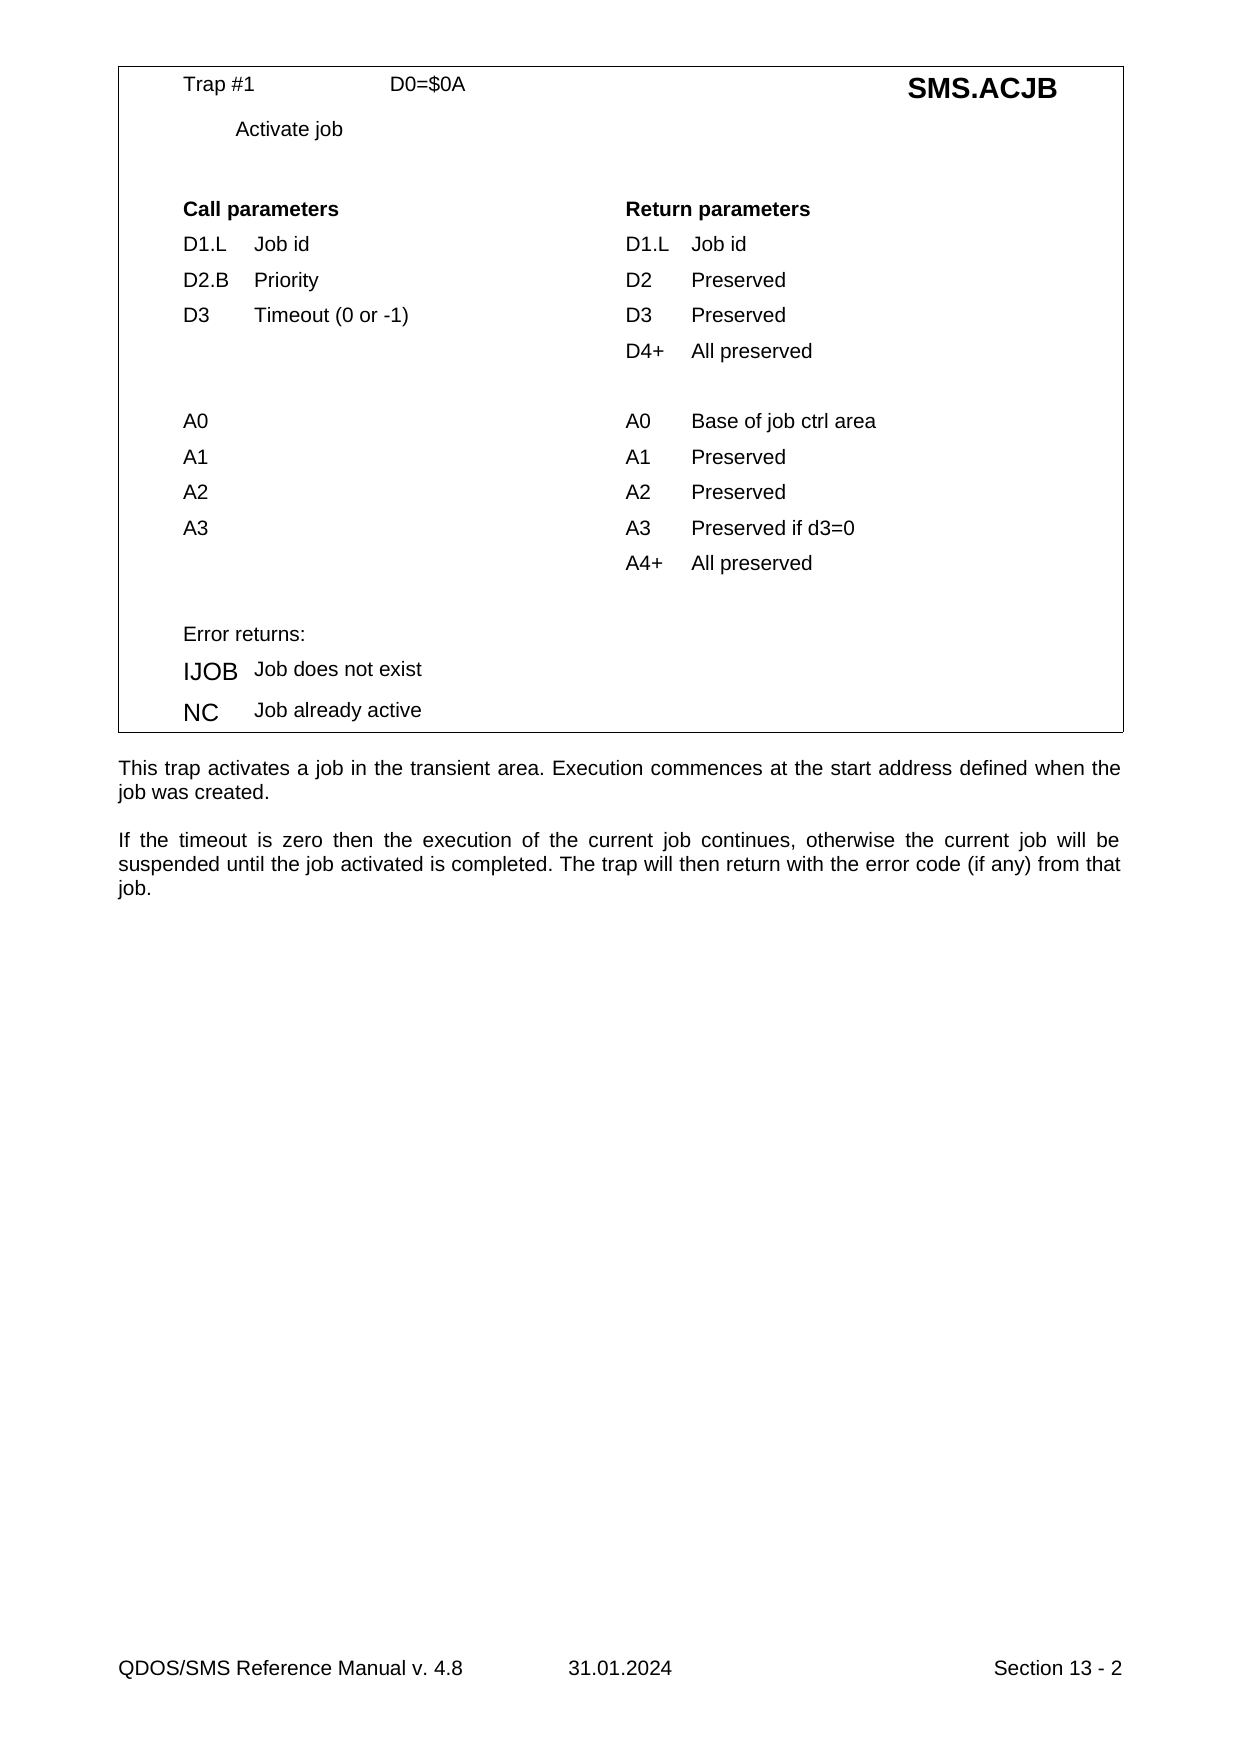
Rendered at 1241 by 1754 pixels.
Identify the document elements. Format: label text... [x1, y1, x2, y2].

table_cell Job id [685, 227, 1063, 262]
table_cell [1064, 151, 1123, 191]
table_cell Job already active [248, 692, 1063, 732]
table_cell [119, 404, 177, 439]
table_cell [1064, 111, 1123, 151]
table_cell [119, 368, 177, 404]
table_cell [119, 475, 177, 510]
table_cell D1.L [177, 227, 248, 262]
table_cell A2 [620, 475, 685, 510]
table_cell [1064, 368, 1123, 404]
table_cell [248, 581, 620, 616]
table_cell A0 [177, 404, 248, 439]
table_cell [1064, 692, 1123, 732]
table_cell A3 [620, 510, 685, 545]
table_cell [119, 298, 177, 333]
table_cell Preserved [685, 298, 1063, 333]
table_cell [248, 510, 620, 545]
table_cell Priority [248, 262, 620, 297]
table_header [1064, 67, 1123, 111]
table_cell Preserved [685, 439, 1063, 474]
table_cell [1064, 333, 1123, 368]
table_cell Error returns: [177, 616, 1063, 652]
table_cell [119, 191, 177, 227]
table_cell [1064, 652, 1123, 692]
table_cell Base of job ctrl area [685, 404, 1063, 439]
table_cell [248, 545, 620, 581]
table_cell [620, 581, 685, 616]
table_cell Job id [248, 227, 620, 262]
table_cell [119, 227, 177, 262]
table_cell A1 [620, 439, 685, 474]
table_cell [1064, 510, 1123, 545]
table_cell [1064, 298, 1123, 333]
table_cell [1064, 262, 1123, 297]
table_cell Job does not exist [248, 652, 1063, 692]
table_cell [177, 581, 248, 616]
table_cell [1064, 616, 1123, 652]
table_cell [177, 545, 248, 581]
table_cell [119, 333, 177, 368]
table_cell [1064, 404, 1123, 439]
table_cell [1064, 439, 1123, 474]
table_cell A3 [177, 510, 248, 545]
table_cell [119, 616, 177, 652]
table_cell [119, 262, 177, 297]
table_cell [620, 111, 1063, 151]
table_cell [119, 439, 177, 474]
table_cell Call parameters [177, 191, 620, 227]
table_header Trap #1 [177, 67, 384, 111]
table_cell [1064, 581, 1123, 616]
table_cell [177, 368, 248, 404]
text If the timeout is zero then the execution of the current job continues, otherwise the current job will be suspended until the job activated is completed. The trap will then return with the error code (if any) from that job. [118, 828, 1122, 900]
table_cell [119, 652, 177, 692]
table_cell A4+ [620, 545, 685, 581]
table_cell [620, 151, 1063, 191]
table_cell [685, 368, 1063, 404]
table_cell D2 [620, 262, 685, 297]
table_cell [177, 151, 620, 191]
text This trap activates a job in the transient area. Execution commences at the start address defined when the job was created. [118, 756, 1122, 804]
table_cell [248, 404, 620, 439]
table_cell Preserved [685, 475, 1063, 510]
table_header [119, 67, 177, 111]
table_cell [685, 581, 1063, 616]
table_cell Timeout (0 or -1) [248, 298, 620, 333]
table_cell [248, 475, 620, 510]
table_cell [119, 692, 177, 732]
table_cell [1064, 227, 1123, 262]
table_cell [620, 368, 685, 404]
table_cell [177, 111, 230, 151]
table_cell [119, 545, 177, 581]
table_cell All preserved [685, 545, 1063, 581]
table_cell [119, 151, 177, 191]
table_cell D1.L [620, 227, 685, 262]
table_cell Return parameters [620, 191, 1063, 227]
table_header D0=$0A [384, 67, 620, 111]
table_cell Preserved [685, 262, 1063, 297]
table_header SMS.ACJB [620, 67, 1063, 111]
table_cell [248, 368, 620, 404]
table_cell [177, 333, 248, 368]
table_cell IJOB [177, 652, 248, 692]
table_cell NC [177, 692, 248, 732]
table_cell [1064, 545, 1123, 581]
table_cell [248, 333, 620, 368]
table_cell [1064, 475, 1123, 510]
table_cell Preserved if d3=0 [685, 510, 1063, 545]
table_cell [1064, 191, 1123, 227]
table_cell [119, 581, 177, 616]
table_cell [119, 510, 177, 545]
table_cell A1 [177, 439, 248, 474]
table_cell D2.B [177, 262, 248, 297]
table_cell All preserved [685, 333, 1063, 368]
table_cell A0 [620, 404, 685, 439]
table_cell A2 [177, 475, 248, 510]
table_cell [119, 111, 177, 151]
table_cell Activate job [230, 111, 620, 151]
table_cell [248, 439, 620, 474]
table_cell D4+ [620, 333, 685, 368]
table_cell D3 [177, 298, 248, 333]
table_cell D3 [620, 298, 685, 333]
